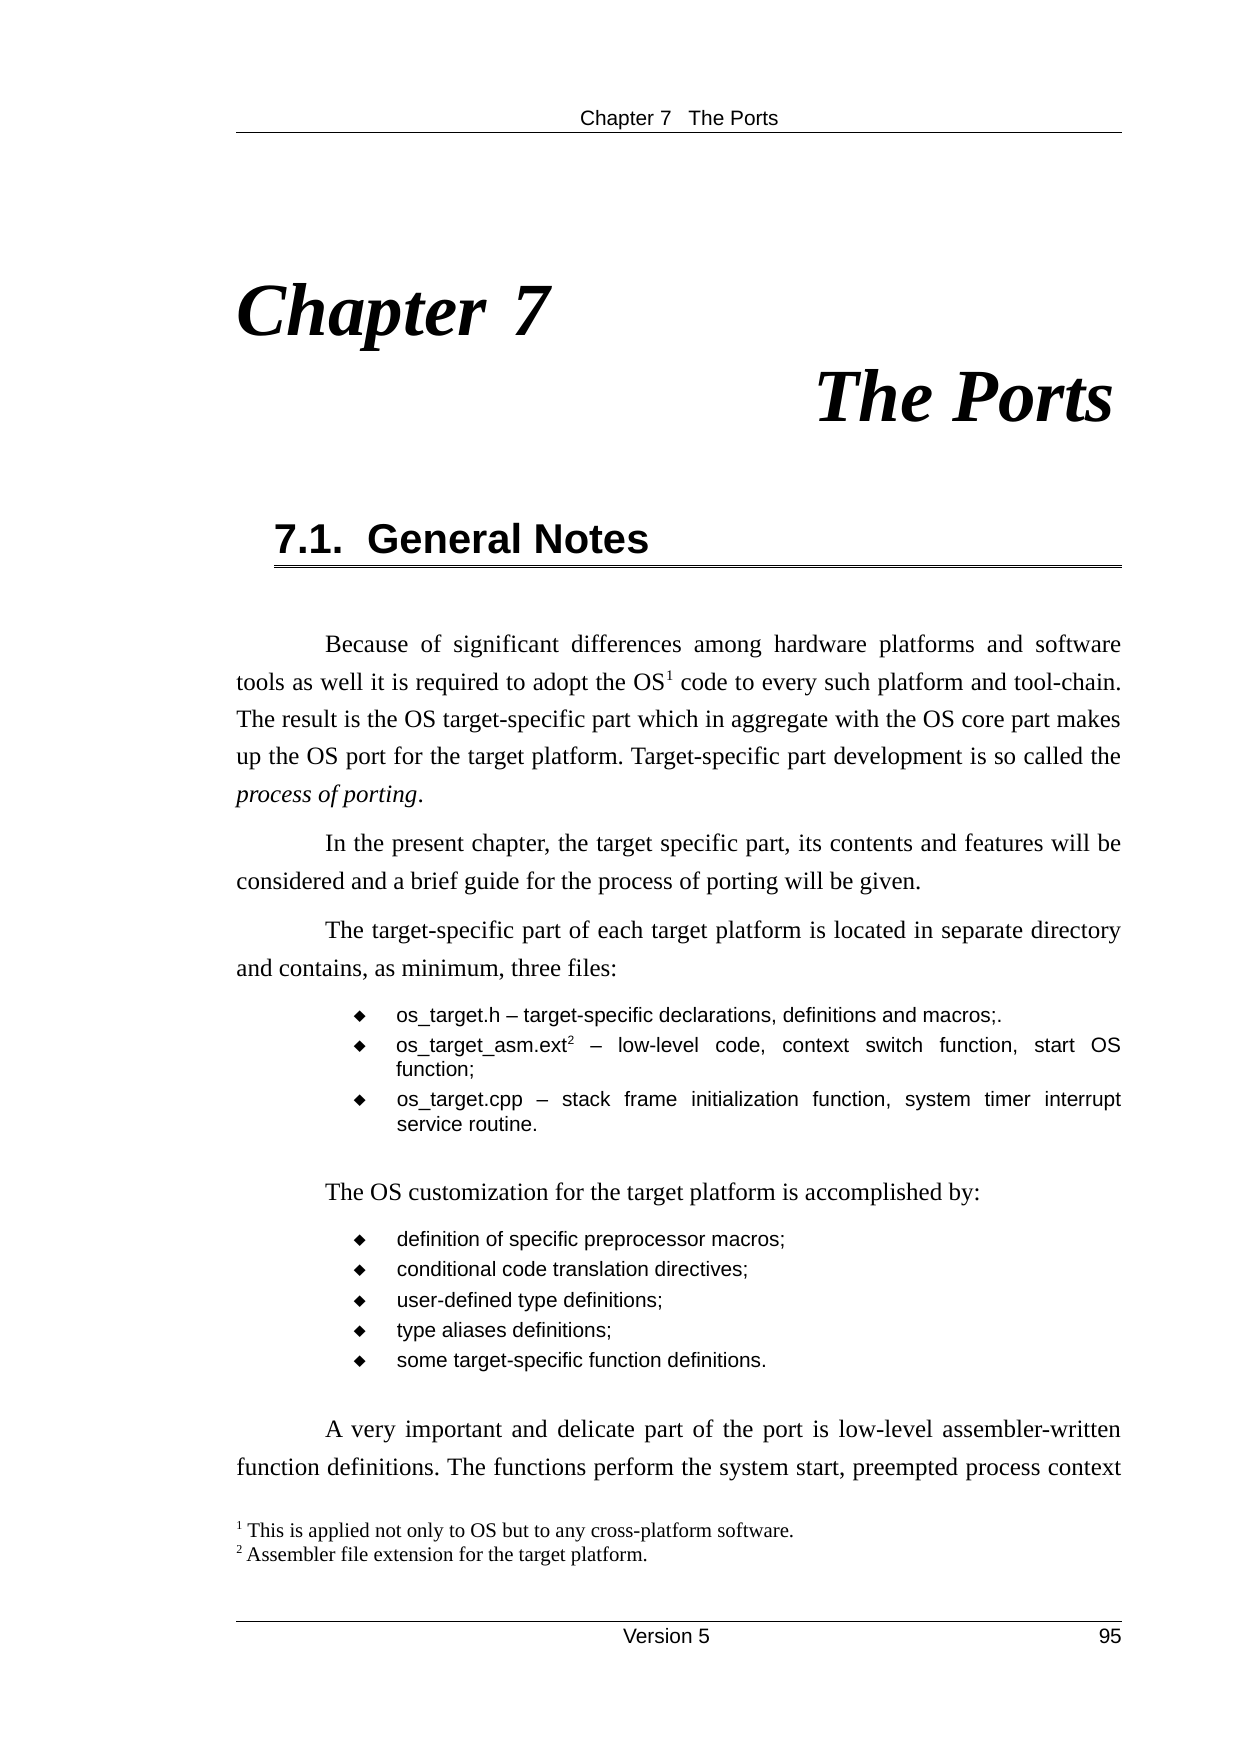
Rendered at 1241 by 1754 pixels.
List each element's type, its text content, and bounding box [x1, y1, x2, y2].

list Assembler file extension for the target platform. [236, 1542, 1122, 1566]
text A very important and delicate part of the port is low-level assembler-written function definitions. The functions perform the system start, preempted process context [236, 1414, 1122, 1480]
list os_target_asm.ext – low-level code, context switch function, start OS function; [353, 1033, 1122, 1081]
list conditional code translation directives; [354, 1257, 1122, 1281]
text The target-specific part of each target platform is located in separate directory and contains, as minimum, three files: [236, 916, 1122, 982]
text Because of significant differences among hardware platforms and software tools as well it is required to adopt the OS code to every such platform and tool-chain. The result is the OS target-specific part which in aggregate with the OS core part makes up the OS port for the target platform. Target-specific part development is so called the process of porting. [236, 629, 1122, 807]
text In the present chapter, the target specific part, its contents and features will be considered and a brief guide for the process of porting will be given. [236, 828, 1122, 894]
subtitle The Ports [236, 265, 1122, 440]
list user-defined type definitions; [354, 1288, 1122, 1312]
text The OS customization for the target platform is accomplished by: [236, 1177, 1122, 1206]
list some target-specific function definitions. [354, 1348, 1122, 1372]
list os_target.cpp – stack frame initialization function, system timer interrupt service routine. [354, 1087, 1122, 1135]
text This is applied not only to OS but to any cross-platform software. [236, 1518, 1122, 1542]
list definition of specific preprocessor macros; [354, 1227, 1122, 1251]
subtitle General Notes [274, 515, 1122, 565]
list os_target.h – target-specific declarations, definitions and macros;. [354, 1003, 1122, 1027]
list type aliases definitions; [354, 1318, 1122, 1342]
